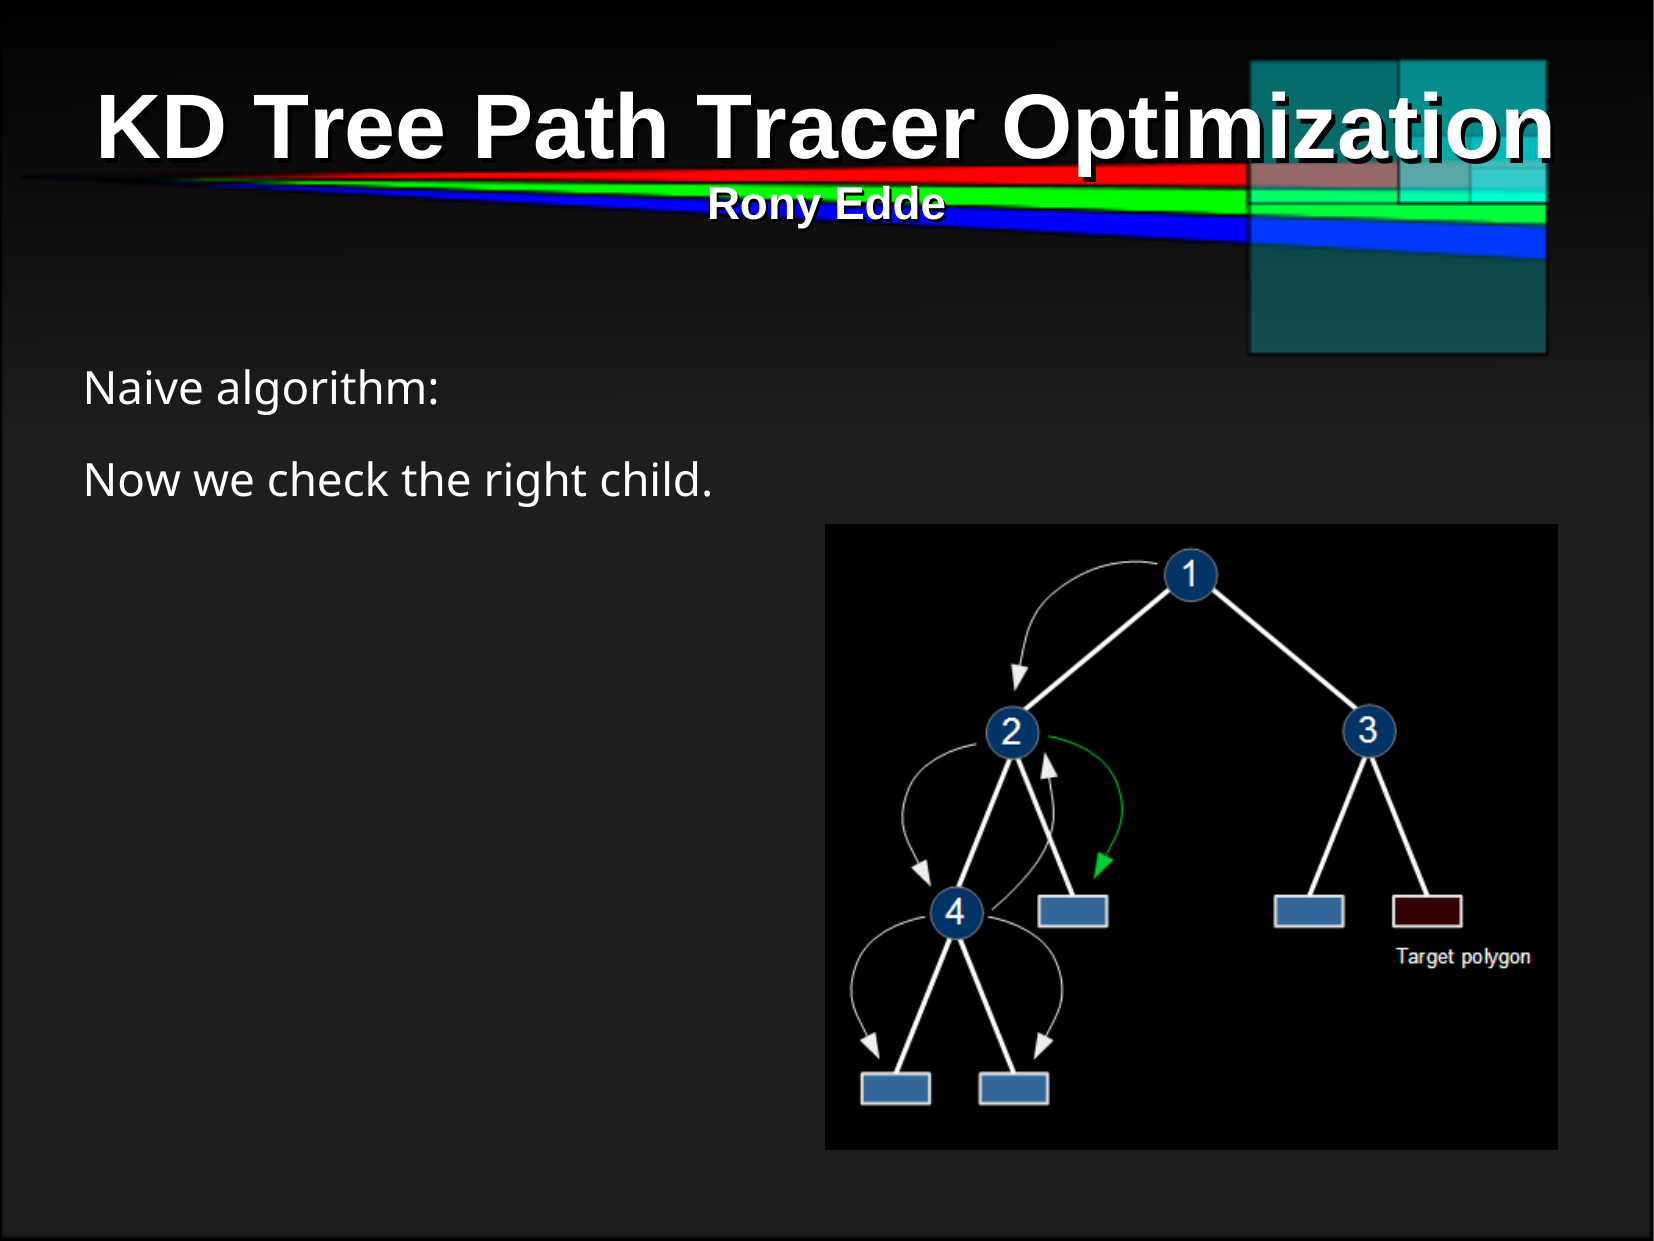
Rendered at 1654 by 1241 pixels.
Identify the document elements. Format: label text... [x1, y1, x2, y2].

picture [0, 0, 1654, 1241]
title KD Tree Path Tracer Optimization Rony Edde [82, 56, 1571, 250]
list Naive algorithm: Now we check the right child. [82, 355, 1571, 1058]
